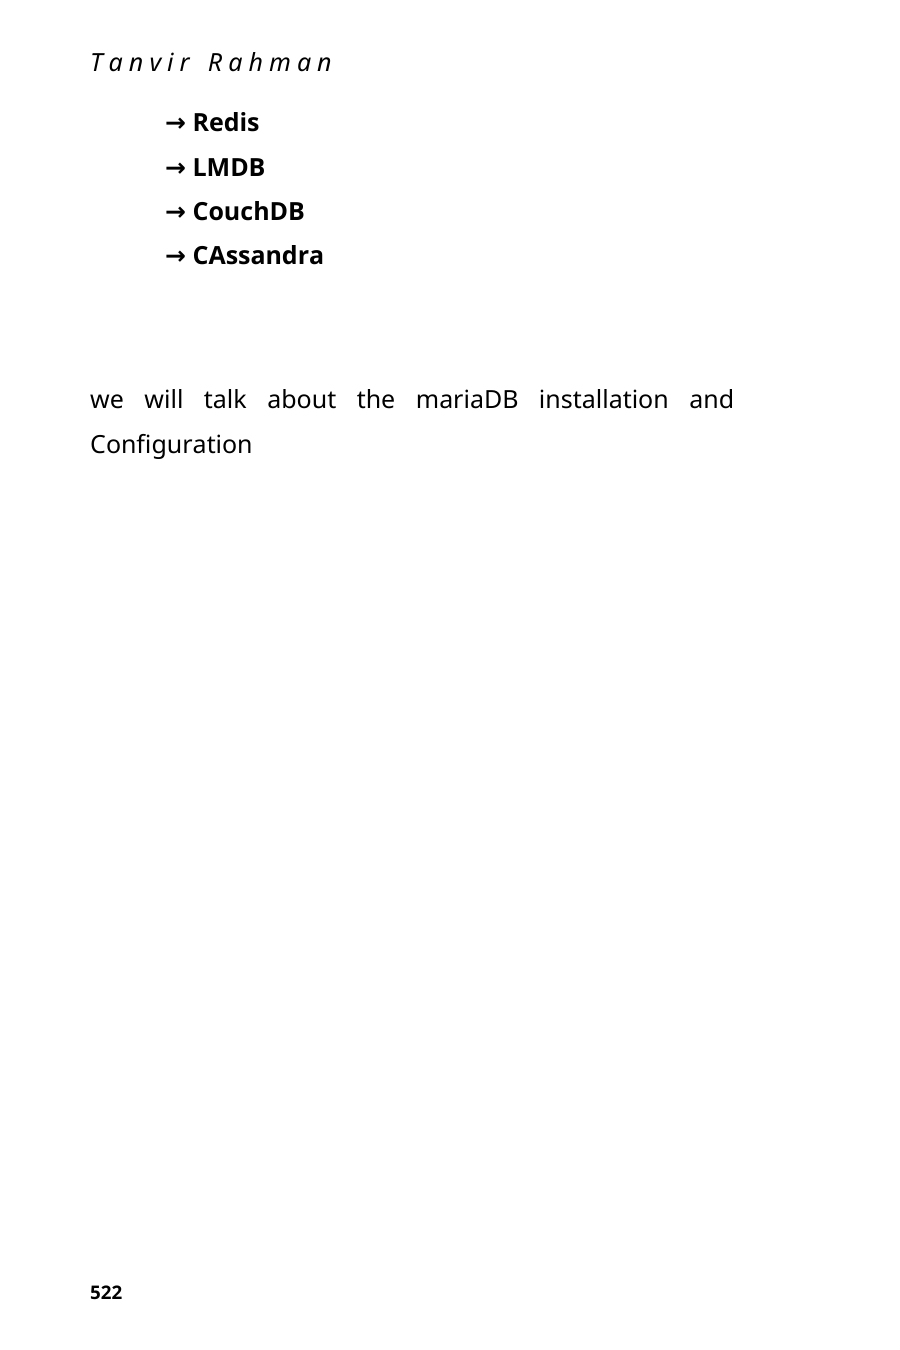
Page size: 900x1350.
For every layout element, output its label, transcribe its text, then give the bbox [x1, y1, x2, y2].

text → CAssandra [90, 238, 810, 272]
text → CouchDB [90, 193, 810, 228]
text → Redis [90, 105, 810, 139]
text → LMDB [90, 149, 810, 183]
text we will talk about the mariaDB installation and Configuration [90, 382, 735, 460]
